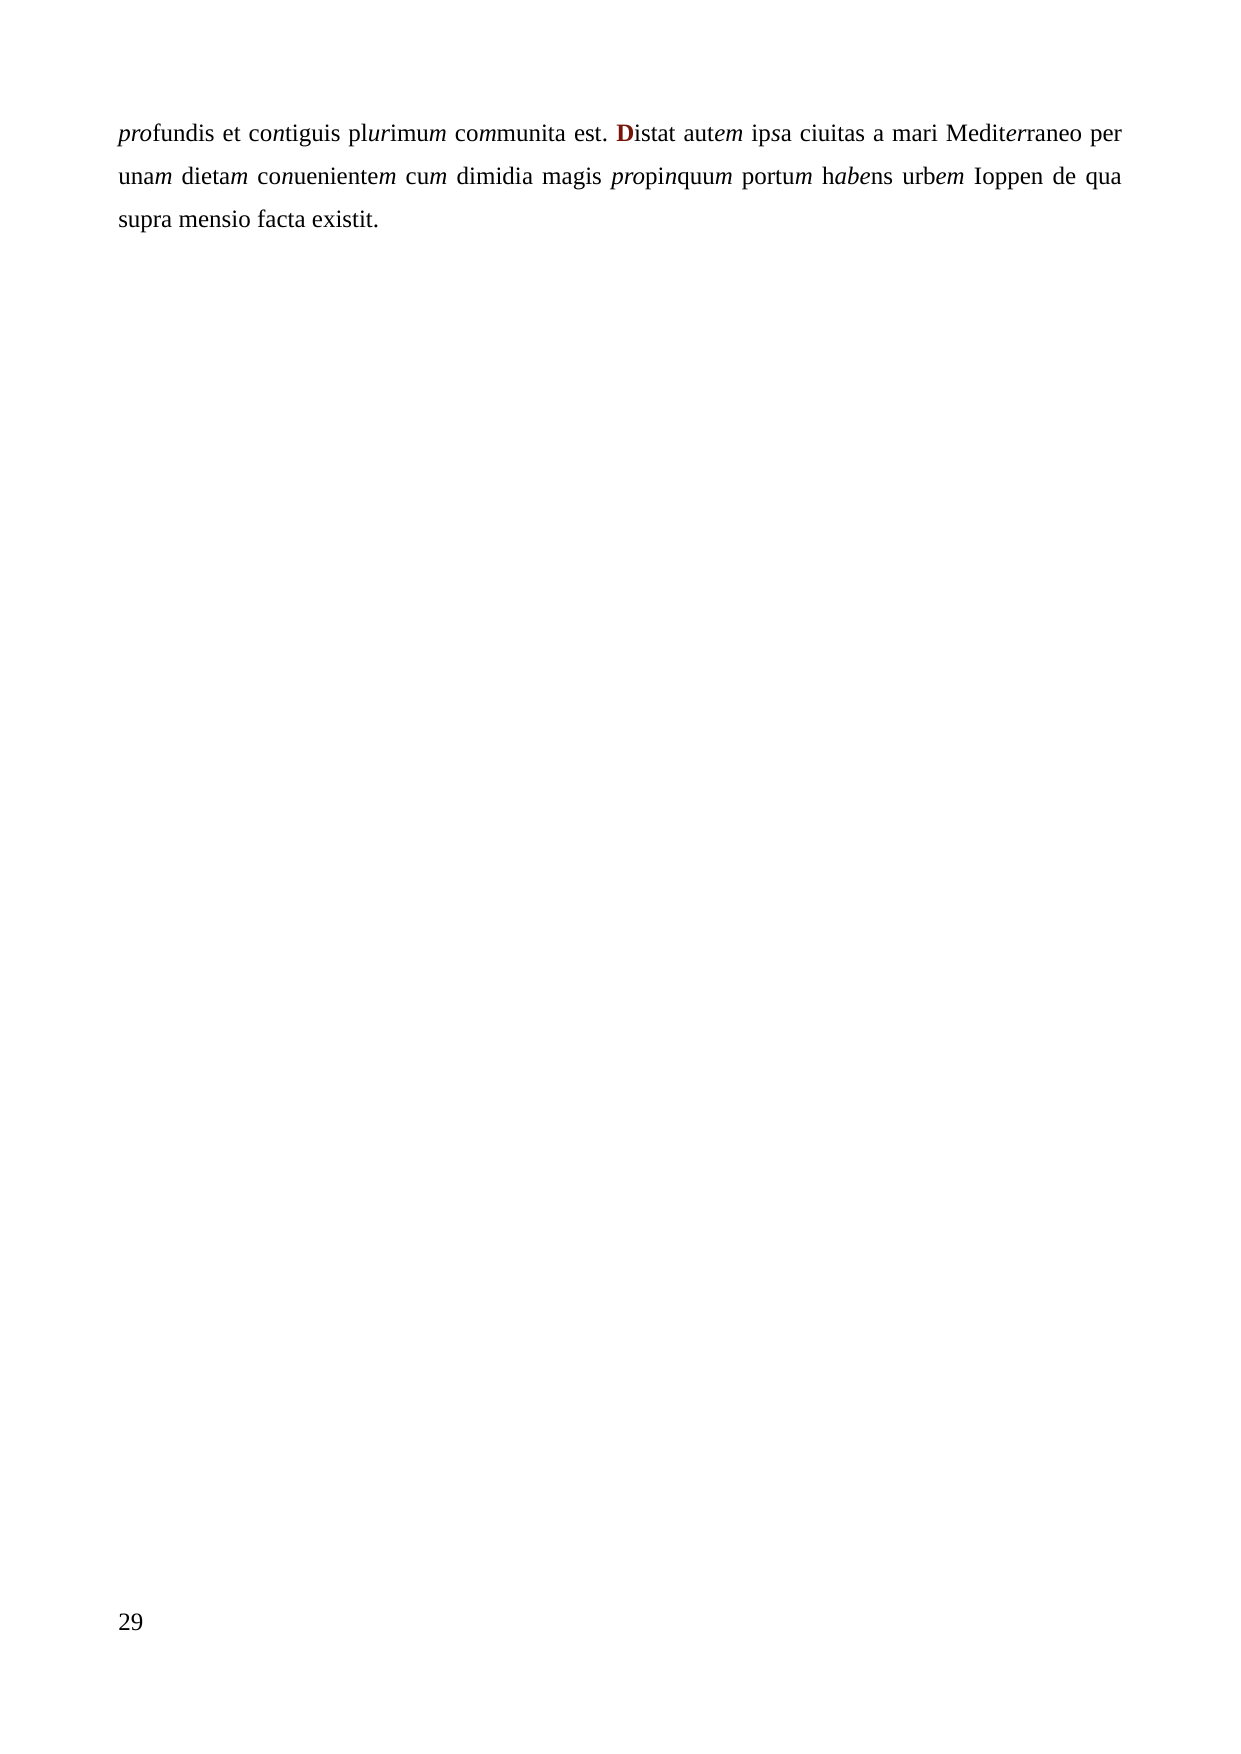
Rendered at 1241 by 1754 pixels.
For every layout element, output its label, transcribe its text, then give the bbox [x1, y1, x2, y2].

text profundis et contiguis plurimum communita est. Distat autem ipsa ciuitas a mari Mediterraneo per unam dietam conuenientem cum dimidia magis propinquum portum habens urbem Ioppen de qua supra mensio facta existit. [118, 118, 1122, 233]
